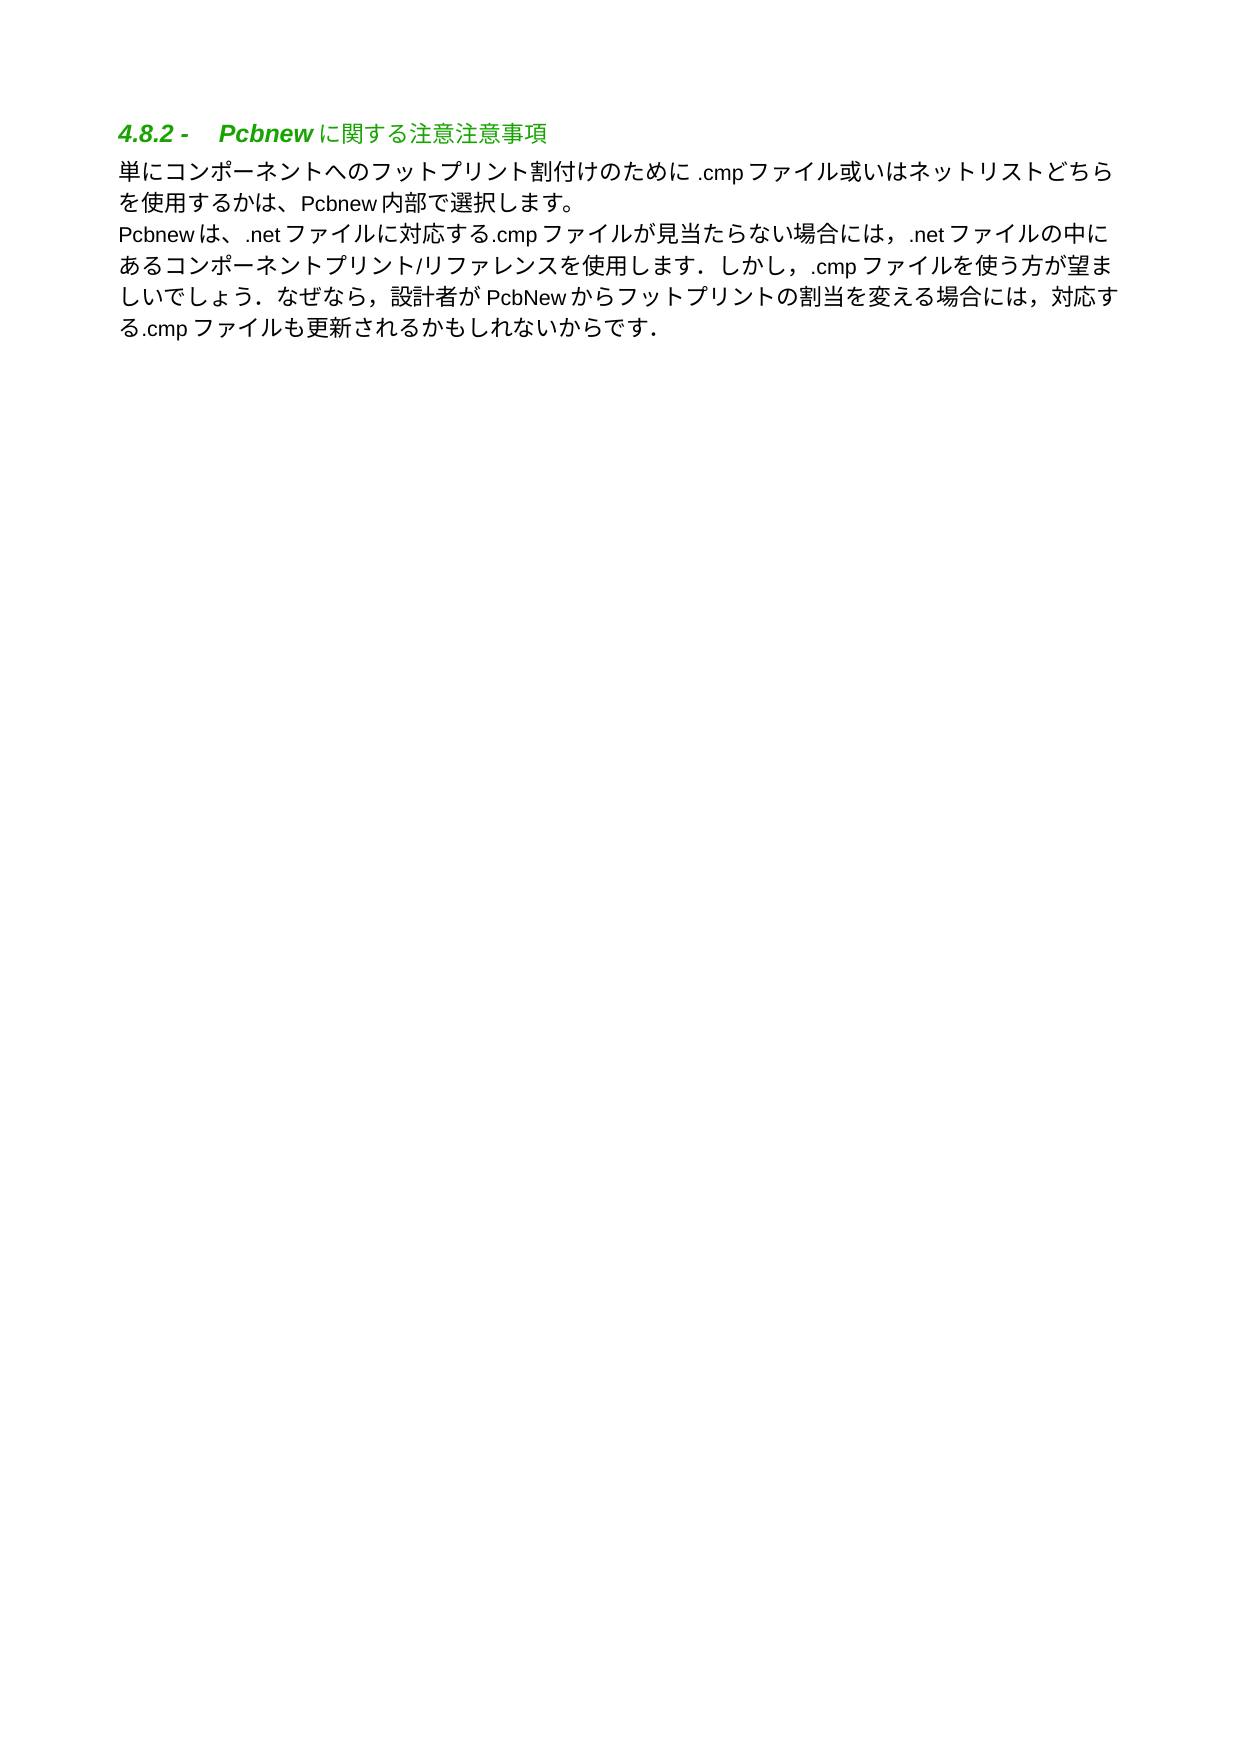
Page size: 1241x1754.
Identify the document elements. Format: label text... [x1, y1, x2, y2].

text 単にコンポーネントへのフットプリント割付けのために .cmpファイル或いはネットリストどちらを使用するかは、Pcbnew内部で選択します。 Pcbnewは、.netファイルに対応する.cmpファイルが見当たらない場合には，.netファイルの中にあるコンポーネントプリント/リファレンスを使用します．しかし，.cmpファイルを使う方が望ましいでしょう．なぜなら，設計者がPcbNewからフットプリントの割当を変える場合には，対応する.cmpファイルも更新されるかもしれないからです． [118, 156, 1122, 343]
subtitle Pcbnewに関する注意注意事項 [118, 118, 1122, 149]
